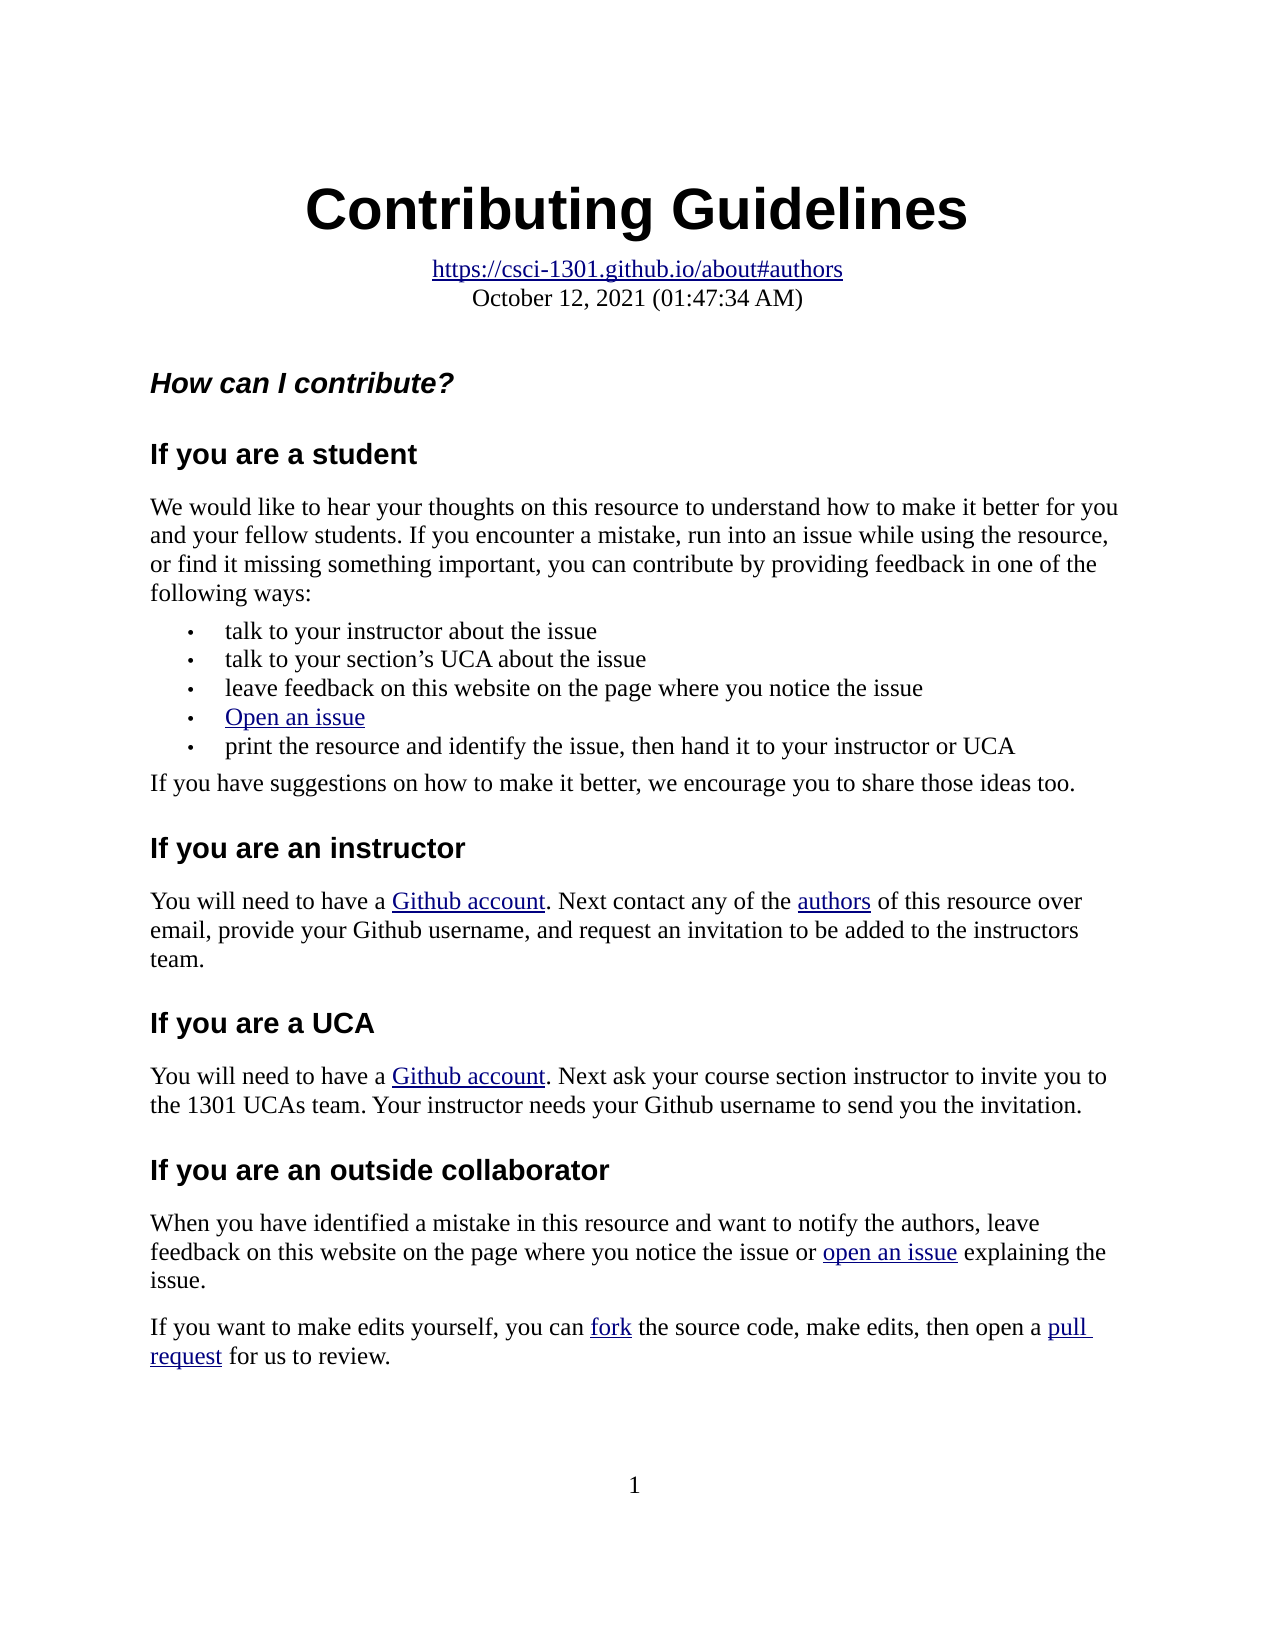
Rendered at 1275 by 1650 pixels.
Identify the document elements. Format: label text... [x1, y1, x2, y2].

list Open an issue [187, 702, 1125, 731]
text https://csci-1301.github.io/about#authors [150, 254, 1125, 283]
text We would like to hear your thoughts on this resource to understand how to make it better for you and your fellow students. If you encounter a mistake, run into an issue while using the resource, or find it missing something important, you can contribute by providing feedback in one of the following ways: [150, 492, 1125, 607]
subtitle If you are a UCA [150, 1006, 1125, 1040]
text You will need to have a Github account. Next ask your course section instructor to invite you to the 1301 UCAs team. Your instructor needs your Github username to send you the invitation. [150, 1061, 1125, 1119]
subtitle If you are an instructor [150, 831, 1125, 865]
text October 12, 2021 (01:47:34 AM) [150, 283, 1125, 312]
list print the resource and identify the issue, then hand it to your instructor or UCA [187, 731, 1125, 759]
list talk to your instructor about the issue [187, 616, 1125, 644]
list leave feedback on this website on the page where you notice the issue [187, 673, 1125, 702]
subtitle If you are an outside collaborator [150, 1153, 1125, 1186]
text When you have identified a mistake in this resource and want to notify the authors, leave feedback on this website on the page where you notice the issue or open an issue explaining the issue. [150, 1208, 1125, 1294]
title Contributing Guidelines [150, 175, 1125, 242]
text If you have suggestions on how to make it better, we encourage you to share those ideas too. [150, 768, 1125, 797]
list talk to your section’s UCA about the issue [187, 644, 1125, 673]
text You will need to have a Github account. Next contact any of the authors of this resource over email, provide your Github username, and request an invitation to be added to the instructors team. [150, 886, 1125, 972]
subtitle How can I contribute? [150, 366, 1125, 399]
text If you want to make edits yourself, you can fork the source code, make edits, then open a pull request for us to review. [150, 1312, 1125, 1369]
subtitle If you are a student [150, 437, 1125, 470]
